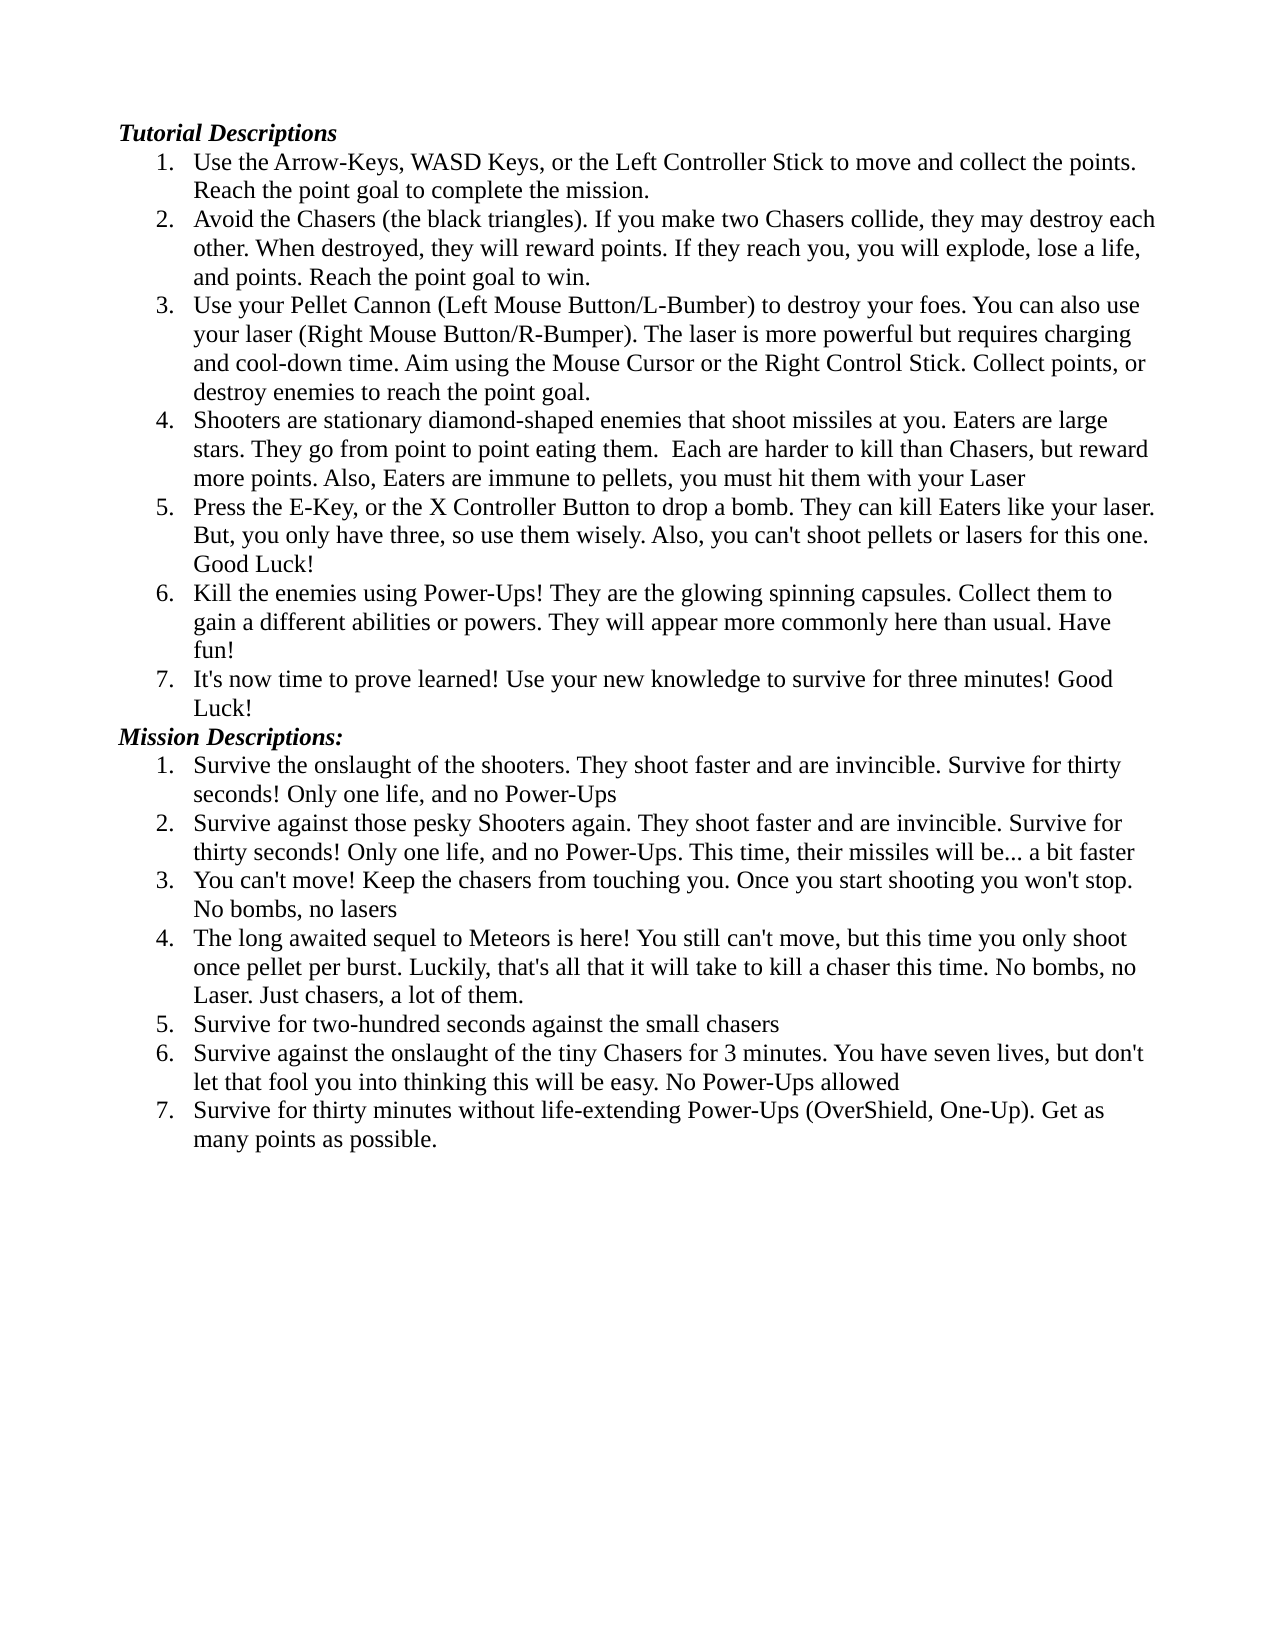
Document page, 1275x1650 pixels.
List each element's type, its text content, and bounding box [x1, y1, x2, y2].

list Kill the enemies using Power-Ups! They are the glowing spinning capsules. Collect them to gain a different abilities or powers. They will appear more commonly here than usual. Have fun! [156, 578, 1157, 664]
list Survive against the onslaught of the tiny Chasers for 3 minutes. You have seven lives, but don't let that fool you into thinking this will be easy. No Power-Ups allowed [156, 1038, 1157, 1096]
list Survive against those pesky Shooters again. They shoot faster and are invincible. Survive for thirty seconds! Only one life, and no Power-Ups. This time, their missiles will be... a bit faster [156, 808, 1157, 866]
list Press the E-Key, or the X Controller Button to drop a bomb. They can kill Eaters like your laser. But, you only have three, so use them wisely. Also, you can't shoot pellets or lasers for this one. Good Luck! [156, 492, 1157, 578]
list It's now time to prove learned! Use your new knowledge to survive for three minutes! Good Luck! [156, 664, 1157, 722]
list Survive the onslaught of the shooters. They shoot faster and are invincible. Survive for thirty seconds! Only one life, and no Power-Ups [156, 751, 1157, 808]
list Survive for two-hundred seconds against the small chasers [156, 1009, 1157, 1038]
list Avoid the Chasers (the black triangles). If you make two Chasers collide, they may destroy each other. When destroyed, they will reward points. If they reach you, you will explode, lose a life, and points. Reach the point goal to win. [156, 204, 1157, 291]
list Use your Pellet Cannon (Left Mouse Button/L-Bumber) to destroy your foes. You can also use your laser (Right Mouse Button/R-Bumper). The laser is more powerful but requires charging and cool-down time. Aim using the Mouse Cursor or the Right Control Stick. Collect points, or destroy enemies to reach the point goal. [156, 291, 1157, 406]
list Survive for thirty minutes without life-extending Power-Ups (OverShield, One-Up). Get as many points as possible. [156, 1096, 1157, 1153]
list You can't move! Keep the chasers from touching you. Once you start shooting you won't stop. No bombs, no lasers [156, 866, 1157, 923]
list The long awaited sequel to Meteors is here! You still can't move, but this time you only shoot once pellet per burst. Luckily, that's all that it will take to kill a chaser this time. No bombs, no Laser. Just chasers, a lot of them. [156, 923, 1157, 1009]
list Use the Arrow-Keys, WASD Keys, or the Left Controller Stick to move and collect the points. Reach the point goal to complete the mission. [156, 147, 1157, 204]
list Shooters are stationary diamond-shaped enemies that shoot missiles at you. Eaters are large stars. They go from point to point eating them. Each are harder to kill than Chasers, but reward more points. Also, Eaters are immune to pellets, you must hit them with your Laser [156, 406, 1157, 492]
text Mission Descriptions: [118, 722, 1157, 751]
text Tutorial Descriptions [118, 118, 1157, 147]
